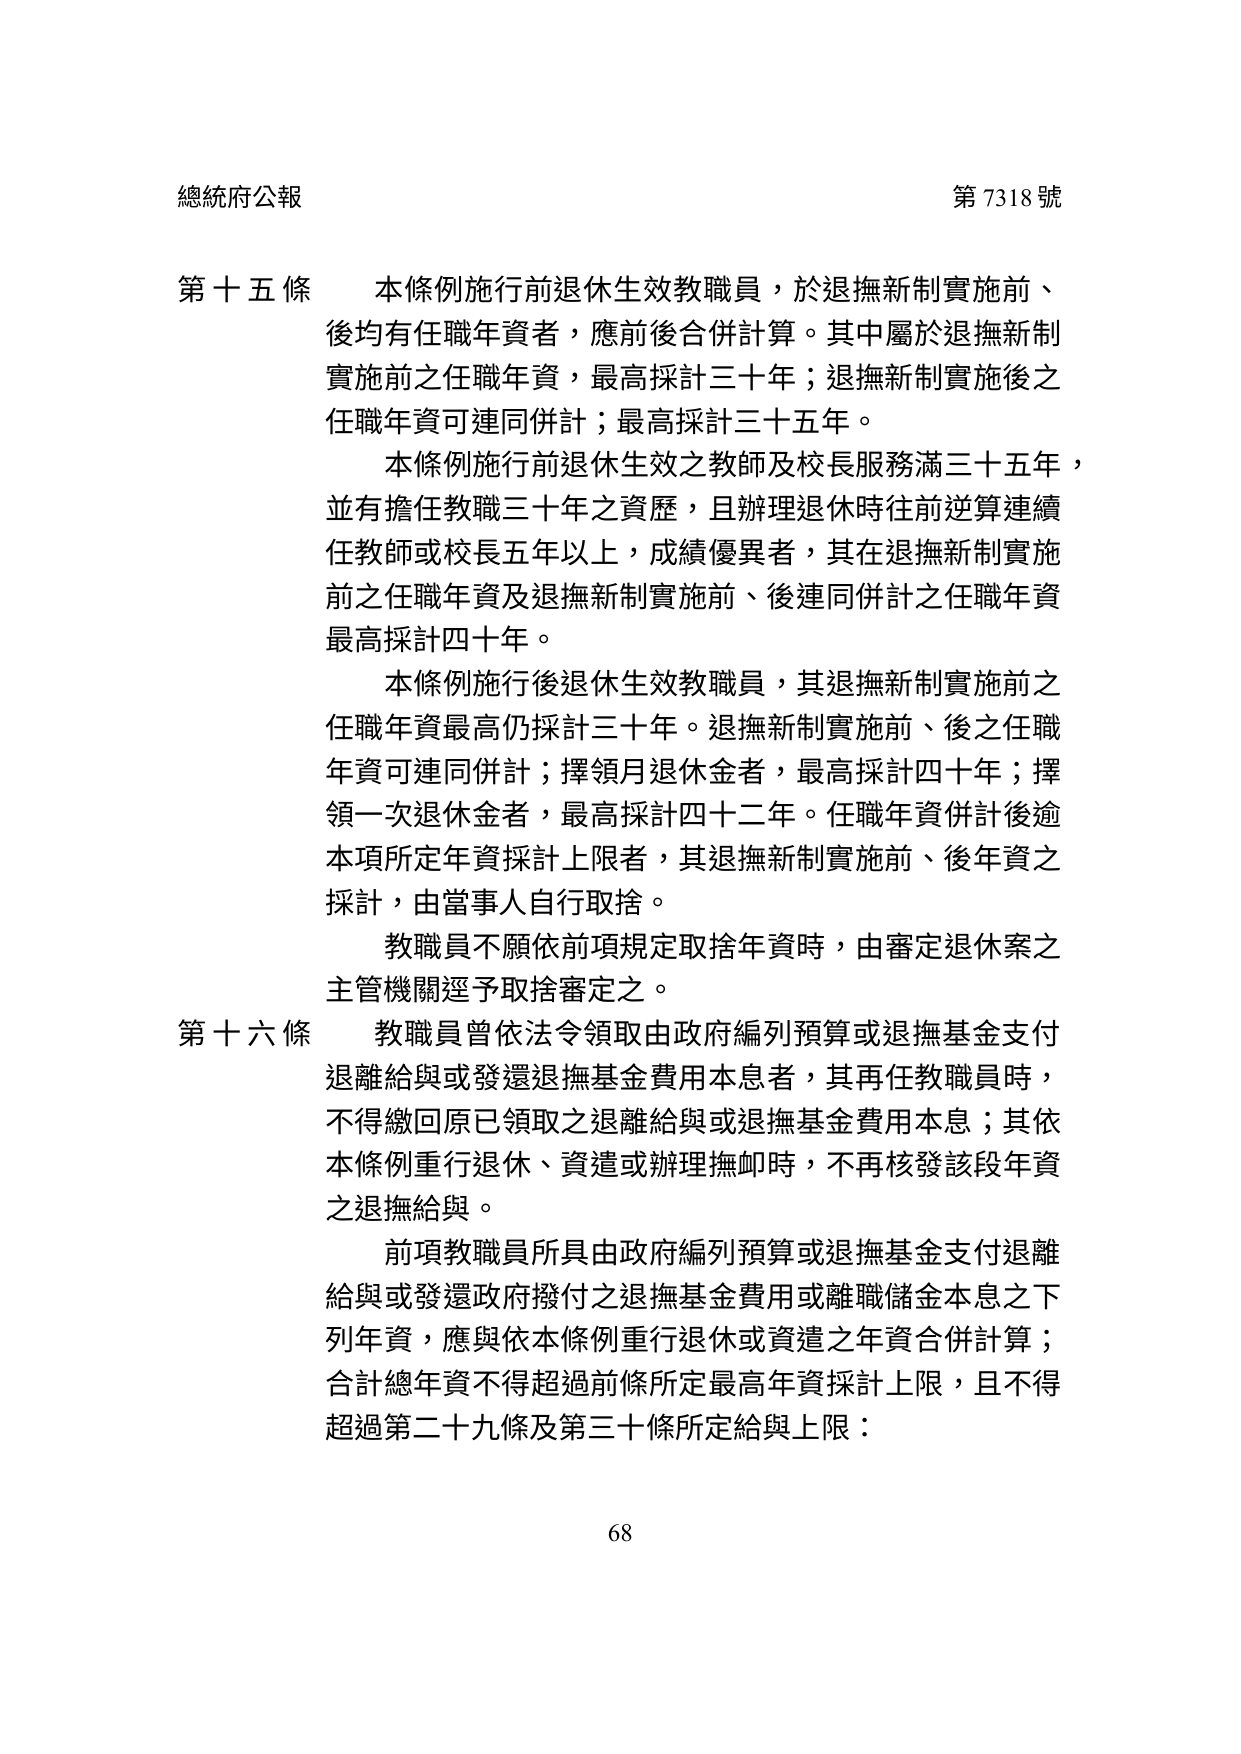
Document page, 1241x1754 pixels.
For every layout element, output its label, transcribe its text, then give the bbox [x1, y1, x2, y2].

text 本條例施行前退休生效之教師及校長服務滿三十五年，並有擔任教職三十年之資歷，且辦理退休時往前逆算連續任教師或校長五年以上，成績優異者，其在退撫新制實施前之任職年資及退撫新制實施前、後連同併計之任職年資，最高採計四十年。 [325, 441, 1063, 659]
text 第十六條 教職員曾依法令領取由政府編列預算或退撫基金支付退離給與或發還退撫基金費用本息者，其再任教職員時，不得繳回原已領取之退離給與或退撫基金費用本息；其依本條例重行退休、資遣或辦理撫卹時，不再核發該段年資之退撫給與。 [177, 1009, 1063, 1228]
text 前項教職員所具由政府編列預算或退撫基金支付退離給與或發還政府撥付之退撫基金費用或離職儲金本息之下列年資，應與依本條例重行退休或資遣之年資合併計算；合計總年資不得超過前條所定最高年資採計上限，且不得超過第二十九條及第三十條所定給與上限： [325, 1228, 1063, 1447]
text 第十五條 本條例施行前退休生效教職員，於退撫新制實施前、後均有任職年資者，應前後合併計算。其中屬於退撫新制實施前之任職年資，最高採計三十年；退撫新制實施後之任職年資可連同併計；最高採計三十五年。 [177, 266, 1063, 441]
text 教職員不願依前項規定取捨年資時，由審定退休案之主管機關逕予取捨審定之。 [325, 922, 1063, 1009]
text 本條例施行後退休生效教職員，其退撫新制實施前之任職年資最高仍採計三十年。退撫新制實施前、後之任職年資可連同併計；擇領月退休金者，最高採計四十年；擇領一次退休金者，最高採計四十二年。任職年資併計後逾本項所定年資採計上限者，其退撫新制實施前、後年資之採計，由當事人自行取捨。 [325, 659, 1063, 922]
